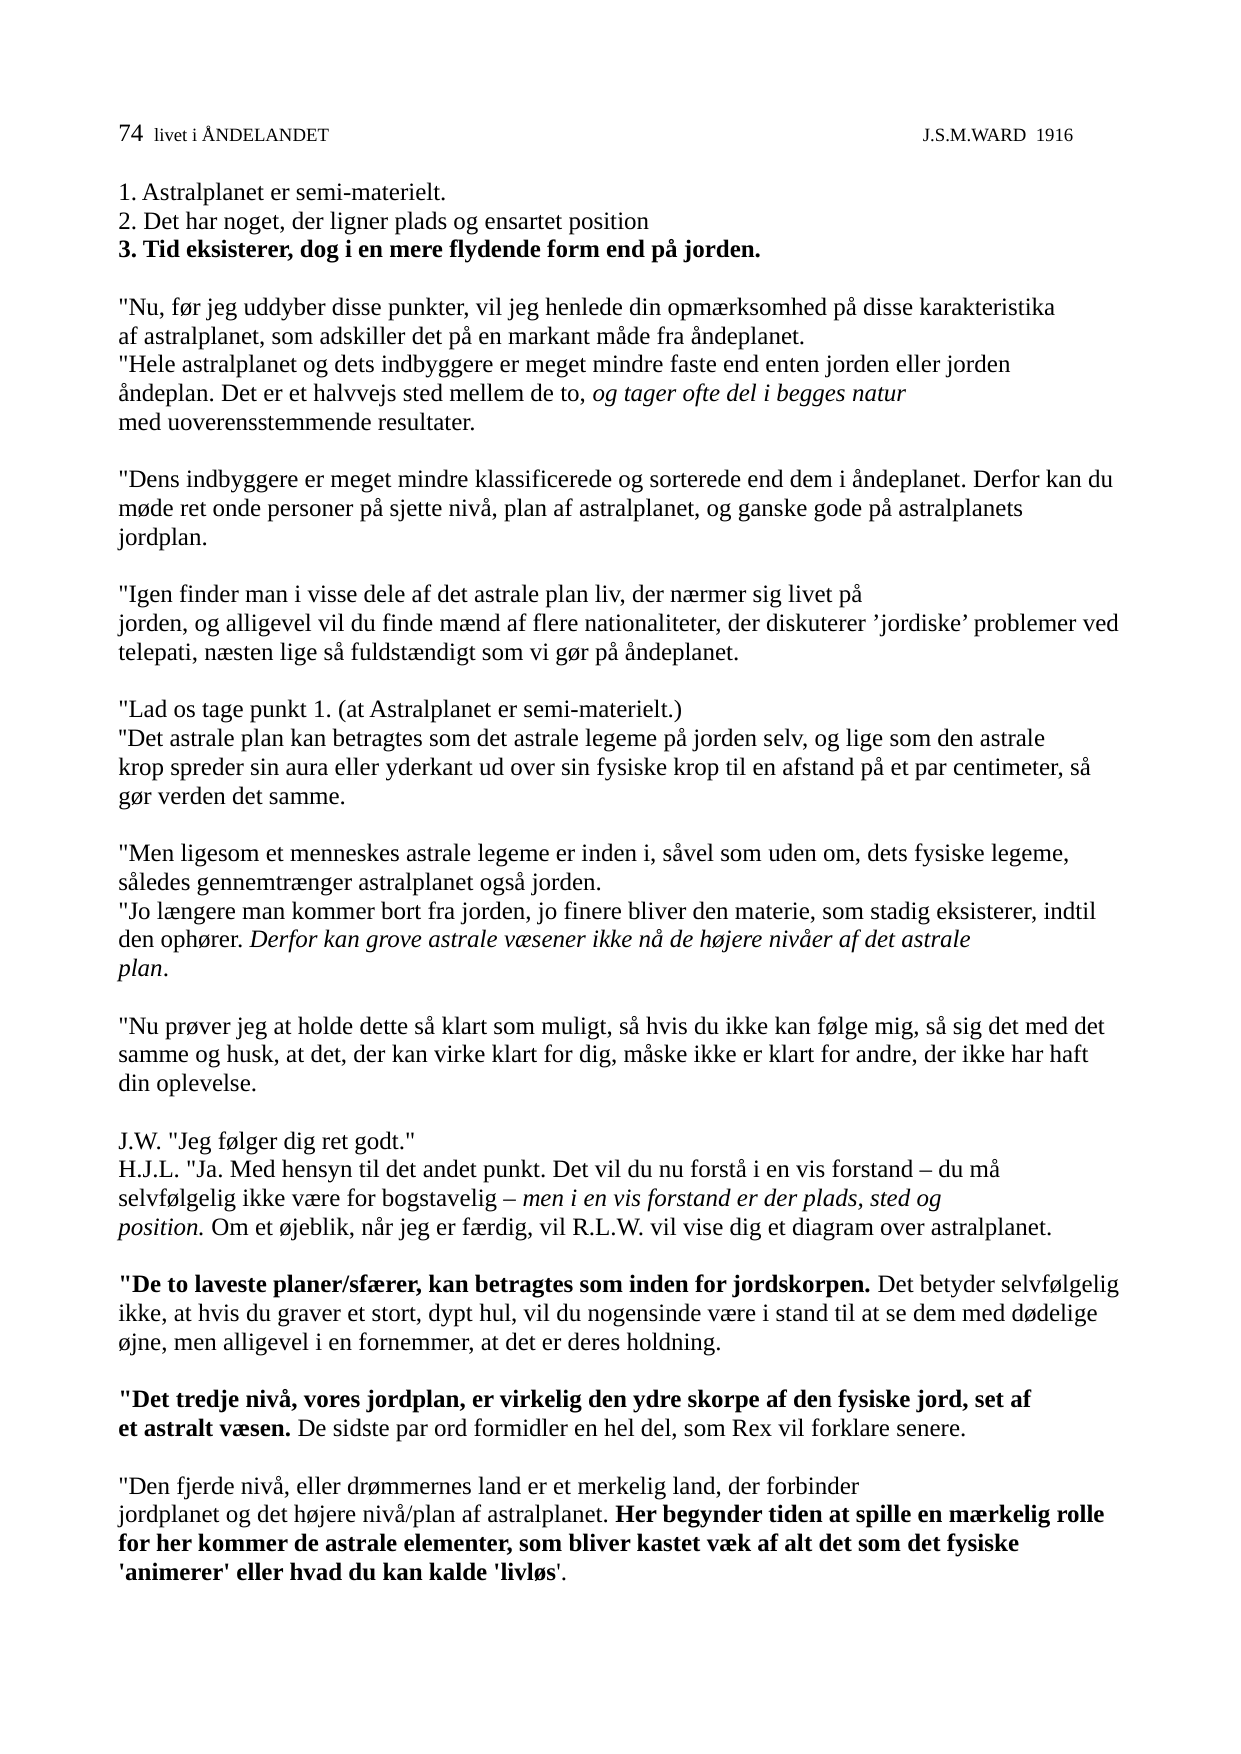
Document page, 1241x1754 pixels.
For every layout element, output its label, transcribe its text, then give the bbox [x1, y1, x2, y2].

text et astralt væsen. De sidste par ord formidler en hel del, som Rex vil forklare senere. [118, 1413, 1122, 1442]
text "Det tredje nivå, vores jordplan, er virkelig den ydre skorpe af den fysiske jord, set af [118, 1384, 1122, 1413]
text med uoverensstemmende resultater. [118, 407, 1122, 436]
text krop spreder sin aura eller yderkant ud over sin fysiske krop til en afstand på et par centimeter, så [118, 752, 1122, 781]
text åndeplan. Det er et halvvejs sted mellem de to, og tager ofte del i begges natur [118, 378, 1122, 407]
text "Hele astralplanet og dets indbyggere er meget mindre faste end enten jorden eller jorden [118, 349, 1122, 378]
text 2. Det har noget, der ligner plads og ensartet position [118, 206, 1122, 234]
text ''Det astrale plan kan betragtes som det astrale legeme på jorden selv, og lige som den astrale [118, 723, 1122, 752]
text 3. Tid eksisterer, dog i en mere flydende form end på jorden. [118, 234, 1122, 263]
text "Igen finder man i visse dele af det astrale plan liv, der nærmer sig livet på [118, 579, 1122, 608]
text møde ret onde personer på sjette nivå, plan af astralplanet, og ganske gode på astralplanets [118, 493, 1122, 522]
text for her kommer de astrale elementer, som bliver kastet væk af alt det som det fysiske [118, 1528, 1122, 1557]
text jorden, og alligevel vil du finde mænd af flere nationaliteter, der diskuterer ’jordiske’ problemer ved [118, 608, 1122, 637]
text jordplan. [118, 522, 1122, 551]
text position. Om et øjeblik, når jeg er færdig, vil R.L.W. vil vise dig et diagram over astralplanet. [118, 1212, 1122, 1241]
text "Men ligesom et menneskes astrale legeme er inden i, såvel som uden om, dets fysiske legeme, således gennemtrænger astralplanet også jorden. [118, 838, 1122, 896]
text gør verden det samme. [118, 781, 1122, 809]
text af astralplanet, som adskiller det på en markant måde fra åndeplanet. [118, 321, 1122, 349]
text telepati, næsten lige så fuldstændigt som vi gør på åndeplanet. [118, 637, 1122, 666]
text H.J.L. "Ja. Med hensyn til det andet punkt. Det vil du nu forstå i en vis forstand – du må selvfølgelig ikke være for bogstavelig – men i en vis forstand er der plads, sted og [118, 1154, 1122, 1212]
text "Den fjerde nivå, eller drømmernes land er et merkelig land, der forbinder [118, 1471, 1122, 1499]
text "Jo længere man kommer bort fra jorden, jo finere bliver den materie, som stadig eksisterer, indtil den ophører. Derfor kan grove astrale væsener ikke nå de højere nivåer af det astrale [118, 896, 1122, 953]
text "Nu prøver jeg at holde dette så klart som muligt, så hvis du ikke kan følge mig, så sig det med det samme og husk, at det, der kan virke klart for dig, måske ikke er klart for andre, der ikke har haft [118, 1011, 1122, 1068]
text jordplanet og det højere nivå/plan af astralplanet. Her begynder tiden at spille en mærkelig rolle [118, 1499, 1122, 1528]
text "De to laveste planer/sfærer, kan betragtes som inden for jordskorpen. Det betyder selvfølgelig ikke, at hvis du graver et stort, dypt hul, vil du nogensinde være i stand til at se dem med dødelige øjne, men alligevel i en fornemmer, at det er deres holdning. [118, 1269, 1122, 1356]
text plan. [118, 953, 1122, 982]
text "Dens indbyggere er meget mindre klassificerede og sorterede end dem i åndeplanet. Derfor kan du [118, 464, 1122, 493]
text 1. Astralplanet er semi-materielt. [118, 177, 1122, 206]
text "Nu, før jeg uddyber disse punkter, vil jeg henlede din opmærksomhed på disse karakteristika [118, 292, 1122, 321]
text "Lad os tage punkt 1. (at Astralplanet er semi-materielt.) [118, 694, 1122, 723]
text din oplevelse. [118, 1068, 1122, 1097]
text 'animerer' eller hvad du kan kalde 'livløs'. [118, 1557, 1122, 1586]
text J.W. "Jeg følger dig ret godt." [118, 1126, 1122, 1154]
